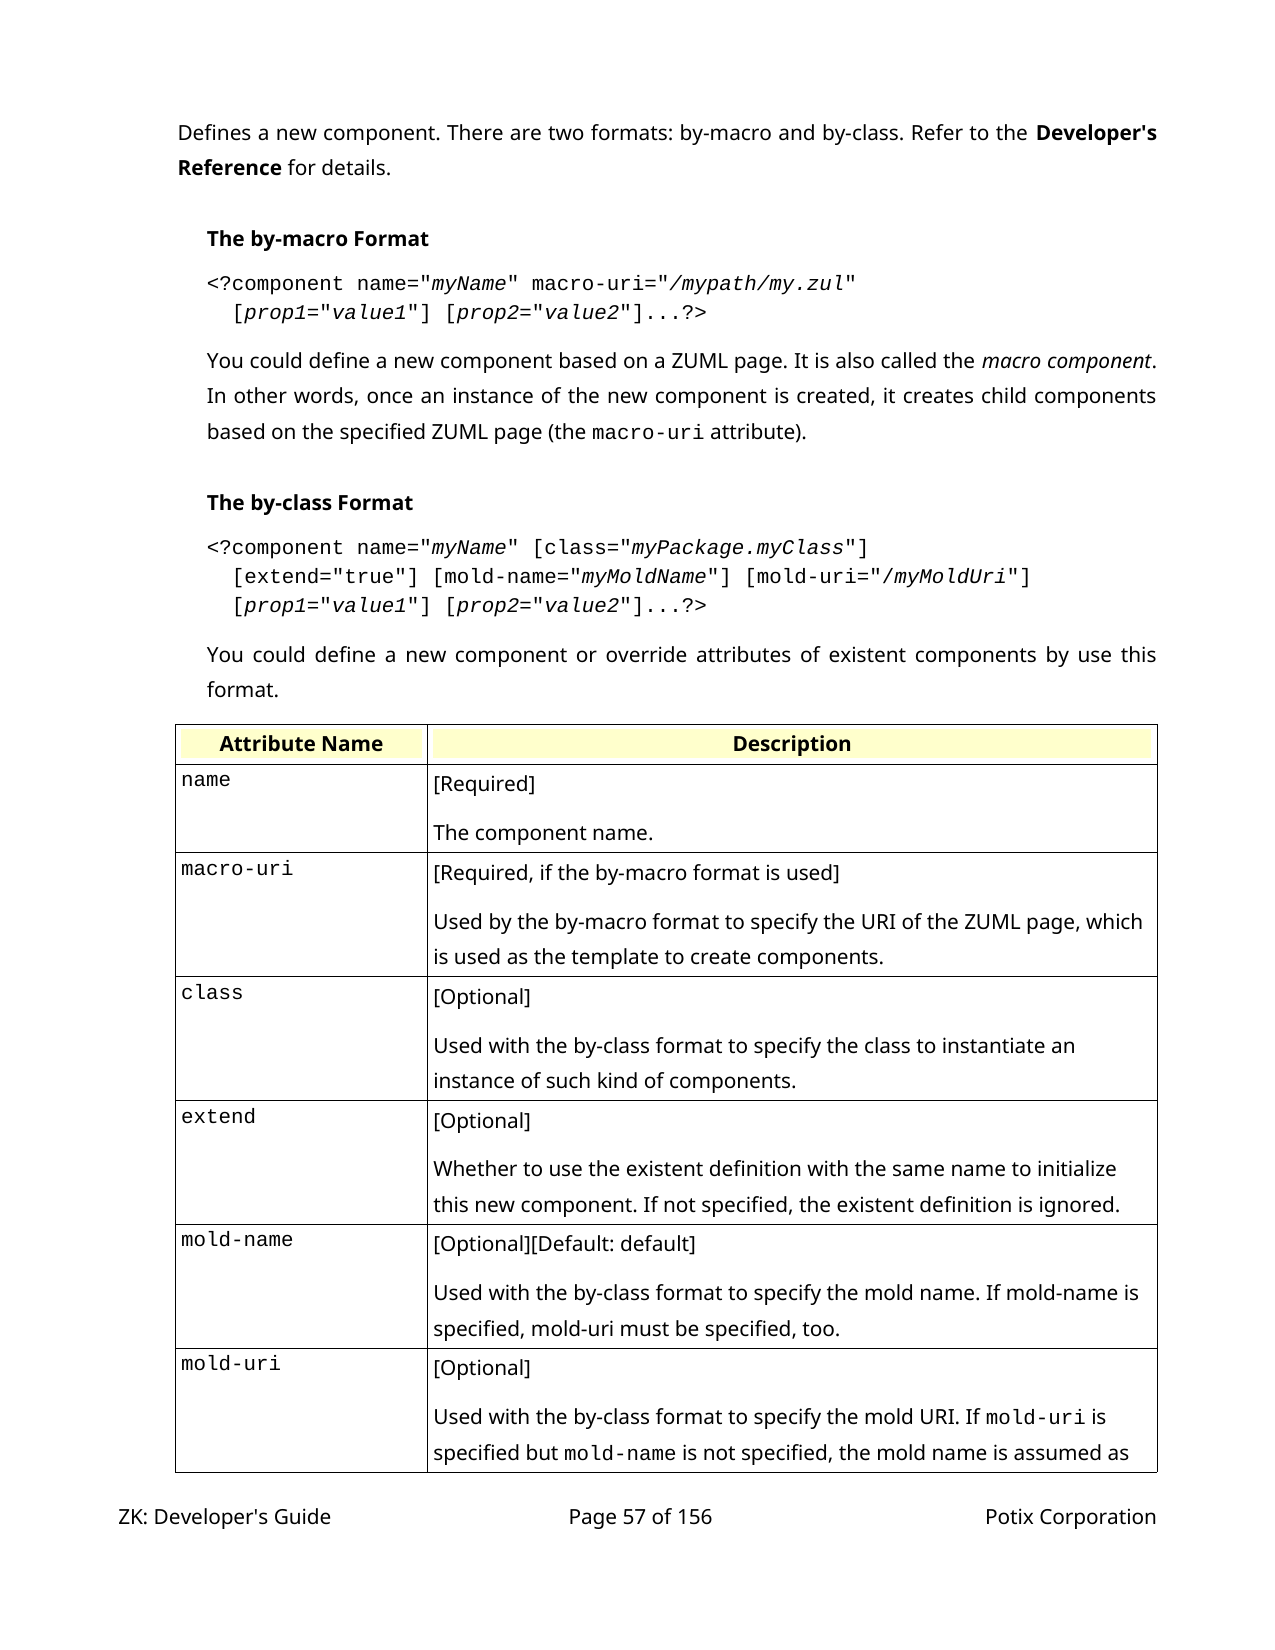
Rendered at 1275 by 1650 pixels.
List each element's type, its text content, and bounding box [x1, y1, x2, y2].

table_cell [Required, if the by-macro format is used] Used by the by-macro format to specify the URI of the ZUML page, which is used as the template to create components. [428, 853, 1157, 976]
text You could define a new component based on a ZUML page. It is also called the macro component. In other words, once an instance of the new component is created, it creates child components based on the specified ZUML page (the macro-uri attribute). [207, 346, 1157, 445]
text You could define a new component or override attributes of existent components by use this format. [207, 640, 1157, 703]
table_cell [Optional] Used with the by-class format to specify the class to instantiate an instance of such kind of components. [428, 977, 1157, 1100]
table_cell mold-name [176, 1225, 427, 1348]
table_cell class [176, 977, 427, 1100]
table_header Attribute Name [176, 725, 427, 764]
table_cell name [176, 765, 427, 852]
subtitle The by-class Format [207, 488, 1157, 516]
text <?component name="myName" macro-uri="/mypath/my.zul" [prop1="value1"] [prop2="value2"]...?> [207, 273, 1157, 326]
subtitle The by-macro Format [207, 224, 1157, 252]
table_cell mold-uri [176, 1349, 427, 1472]
text <?component name="myName" [class="myPackage.myClass"] [extend="true"] [mold-name="myMoldName"] [mold-uri="/myMoldUri"] [prop1="value1"] [prop2="value2"]...?> [207, 537, 1157, 619]
table_cell [Optional] Whether to use the existent definition with the same name to initialize this new component. If not specified, the existent definition is ignored. [428, 1101, 1157, 1224]
table_cell [Optional] Used with the by-class format to specify the mold URI. If mold-uri is specified but mold-name is not specified, the mold name is assumed as [428, 1349, 1157, 1472]
table_cell macro-uri [176, 853, 427, 976]
table_header Description [428, 725, 1157, 764]
text Defines a new component. There are two formats: by-macro and by-class. Refer to the Developer's Reference for details. [177, 118, 1157, 182]
table_cell [Required] The component name. [428, 765, 1157, 852]
table_cell extend [176, 1101, 427, 1224]
table_cell [Optional][Default: default] Used with the by-class format to specify the mold name. If mold-name is specified, mold-uri must be specified, too. [428, 1225, 1157, 1348]
